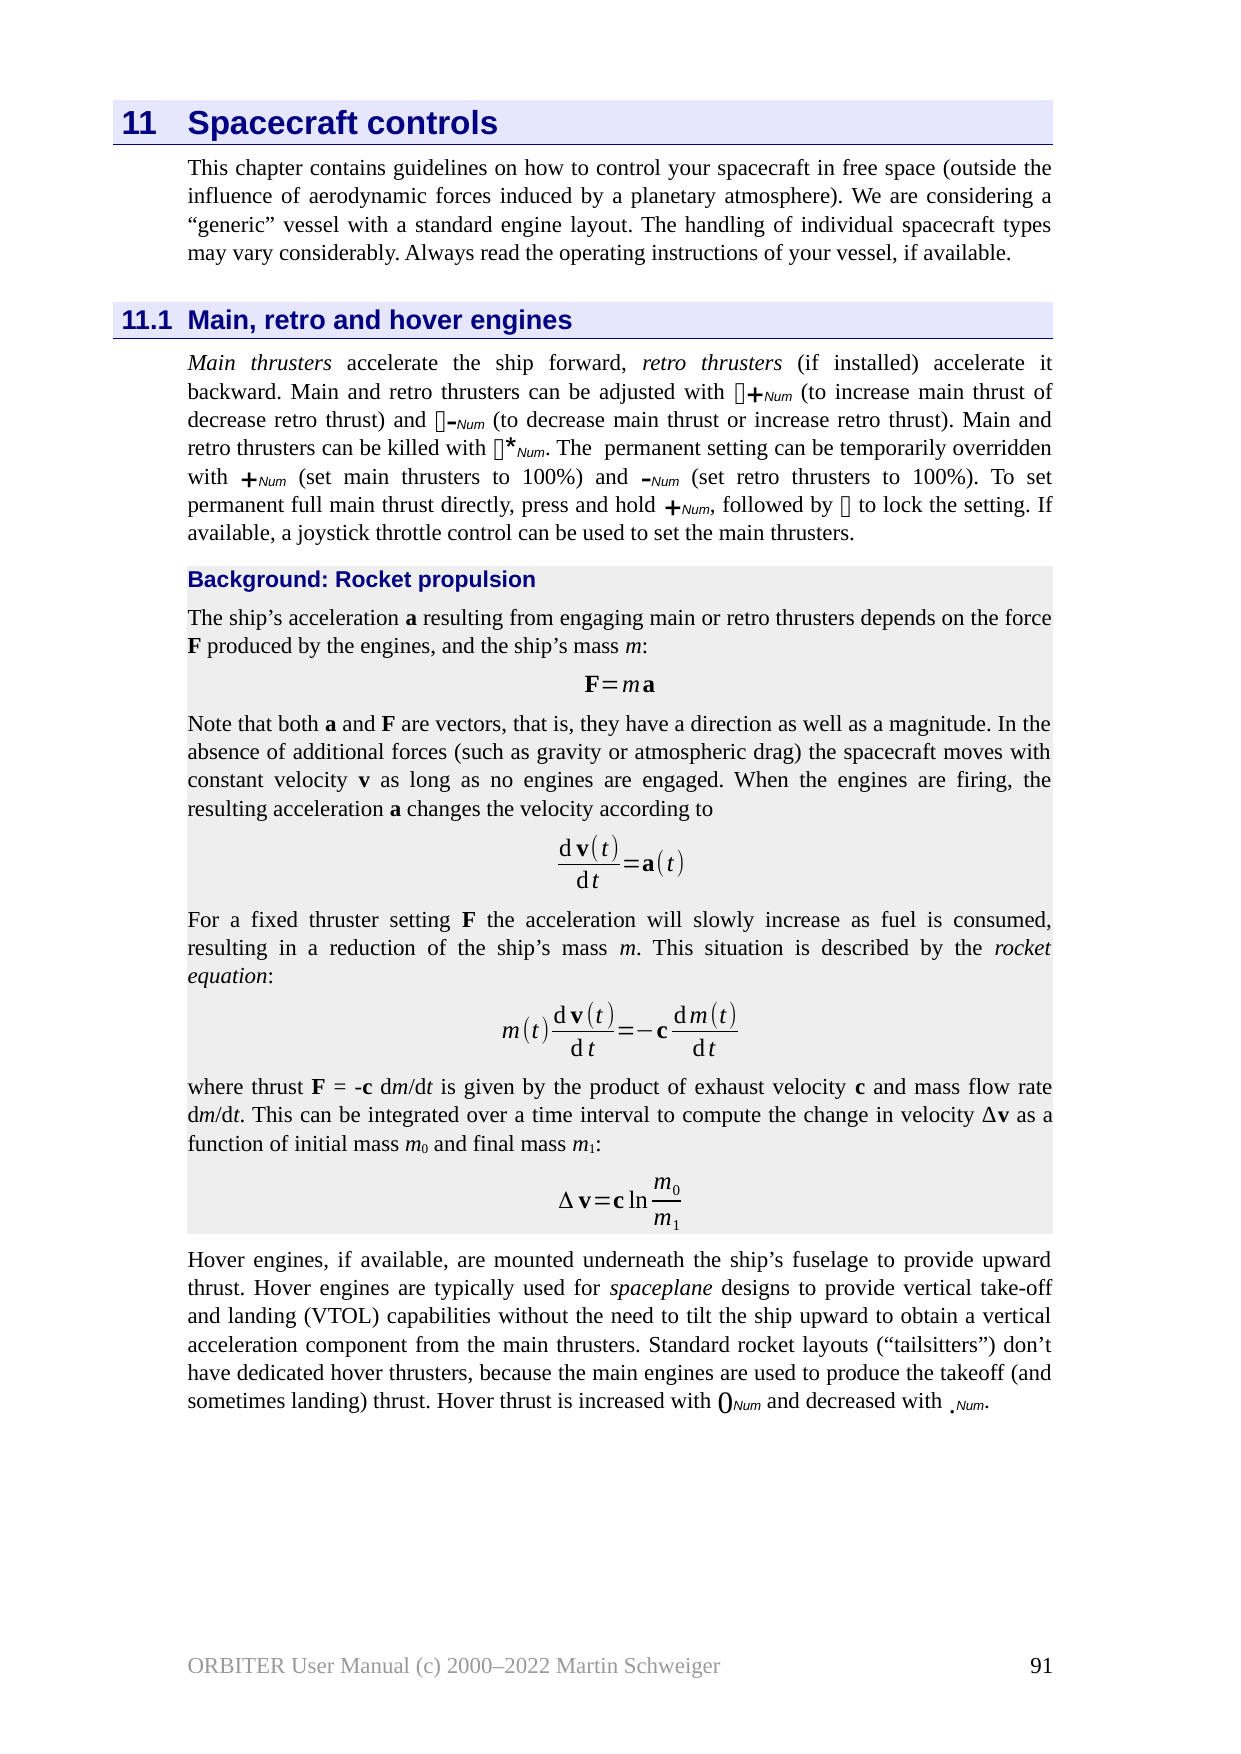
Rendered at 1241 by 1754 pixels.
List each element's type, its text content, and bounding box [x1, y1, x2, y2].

text The ship’s acceleration a resulting from engaging main or retro thrusters depends on the force F produced by the engines, and the ship’s mass m: [187, 603, 1053, 660]
subtitle Background: Rocket propulsion [187, 566, 1053, 592]
text This chapter contains guidelines on how to control your spacecraft in free space (outside the influence of aerodynamic forces induced by a planetary atmosphere). We are considering a “generic” vessel with a standard engine layout. The handling of individual spacecraft types may vary considerably. Always read the operating instructions of your vessel, if available. [187, 153, 1053, 266]
subtitle Spacecraft controls [113, 100, 1053, 144]
text Main thrusters accelerate the ship forward, retro thrusters (if installed) accelerate it backward. Main and retro thrusters can be adjusted with +Num (to increase main thrust of decrease retro thrust) and -Num (to decrease main thrust or increase retro thrust). Main and retro thrusters can be killed with *Num. The permanent setting can be temporarily overridden with +Num (set main thrusters to 100%) and -Num (set retro thrusters to 100%). To set permanent full main thrust directly, press and hold +Num, followed by  to lock the setting. If available, a joystick throttle control can be used to set the main thrusters. [187, 348, 1053, 547]
text where thrust F = -c dm/dt is given by the product of exhaust velocity c and mass flow rate dm/dt. This can be integrated over a time interval to compute the change in velocity Δv as a function of initial mass m0 and final mass m1: [187, 1072, 1053, 1157]
subtitle Main, retro and hover engines [113, 302, 1053, 338]
text Hover engines, if available, are mounted underneath the ship’s fuselage to provide upward thrust. Hover engines are typically used for spaceplane designs to provide vertical take-off and landing (VTOL) capabilities without the need to tilt the ship upward to obtain a vertical acceleration component from the main thrusters. Standard rocket layouts (“tailsitters”) don’t have dedicated hover thrusters, because the main engines are used to produce the takeoff (and sometimes landing) thrust. Hover thrust is increased with 0Num and decreased with .Num. [187, 1244, 1053, 1414]
text For a fixed thruster setting F the acceleration will slowly increase as fuel is consumed, resulting in a reduction of the ship’s mass m. This situation is described by the rocket equation: [187, 904, 1053, 989]
text Note that both a and F are vectors, that is, they have a direction as well as a magnitude. In the absence of additional forces (such as gravity or atmospheric drag) the spacecraft moves with constant velocity v as long as no engines are engaged. When the engines are firing, the resulting acceleration a changes the velocity according to [187, 708, 1053, 822]
